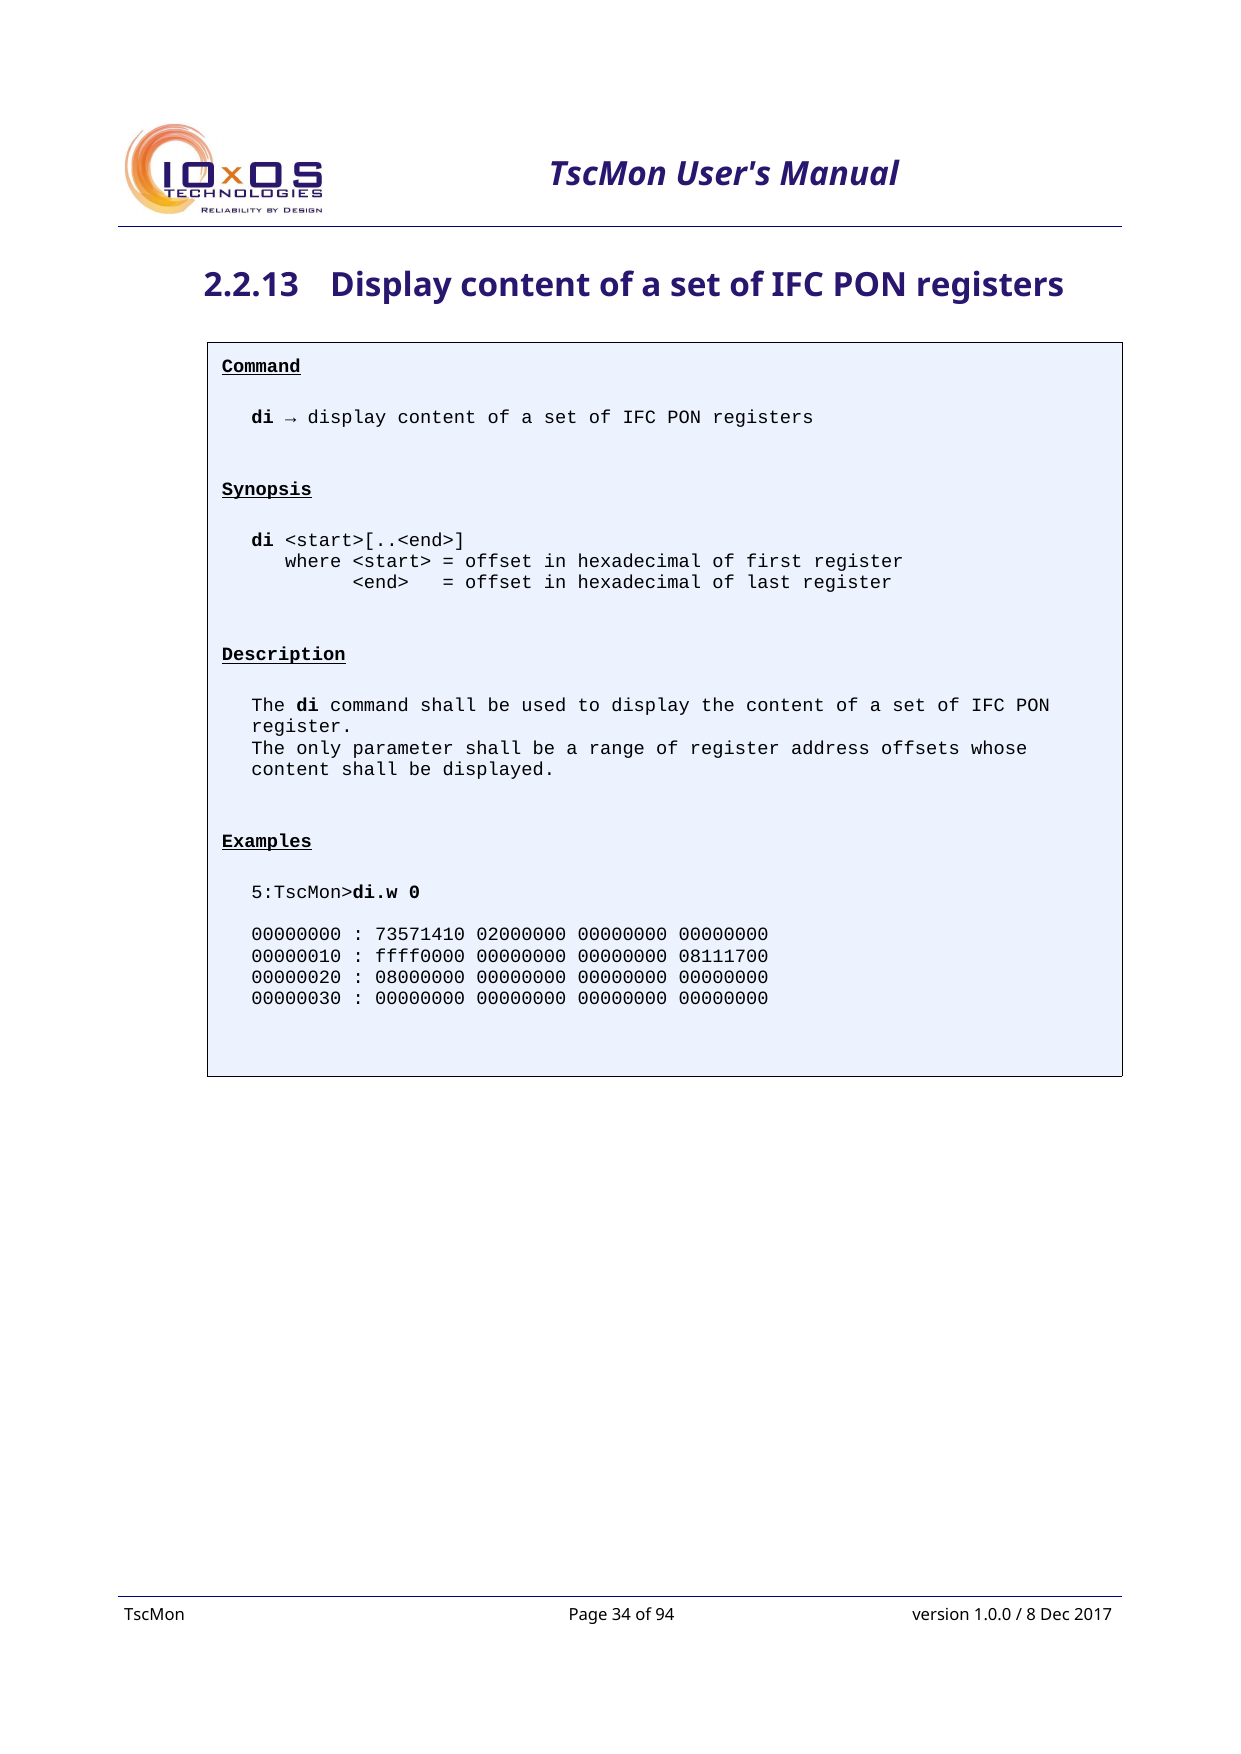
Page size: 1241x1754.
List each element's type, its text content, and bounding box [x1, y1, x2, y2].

text 00000010 : ffff0000 00000000 00000000 08111700 [208, 946, 1122, 968]
text The only parameter shall be a range of register address offsets whose content shall be displayed. [208, 738, 1122, 781]
text The di command shall be used to display the content of a set of IFC PON register. [208, 681, 1122, 738]
subtitle Examples [208, 817, 1122, 868]
text 5:TscMon>di.w 0 [208, 868, 1122, 904]
text di → display content of a set of IFC PON registers [208, 393, 1122, 429]
text 00000020 : 08000000 00000000 00000000 00000000 [208, 968, 1122, 989]
text <end> = offset in hexadecimal of last register [208, 573, 1122, 594]
subtitle Display content of a set of IFC PON registers [195, 261, 1122, 306]
text di <start>[..<end>] [208, 516, 1122, 552]
text 00000030 : 00000000 00000000 00000000 00000000 [208, 989, 1122, 1025]
text 00000000 : 73571410 02000000 00000000 00000000 [208, 925, 1122, 946]
text Command [208, 343, 1122, 393]
subtitle Synopsis [208, 465, 1122, 516]
subtitle Description [208, 630, 1122, 681]
text where <start> = offset in hexadecimal of first register [208, 552, 1122, 573]
picture [123, 123, 323, 217]
